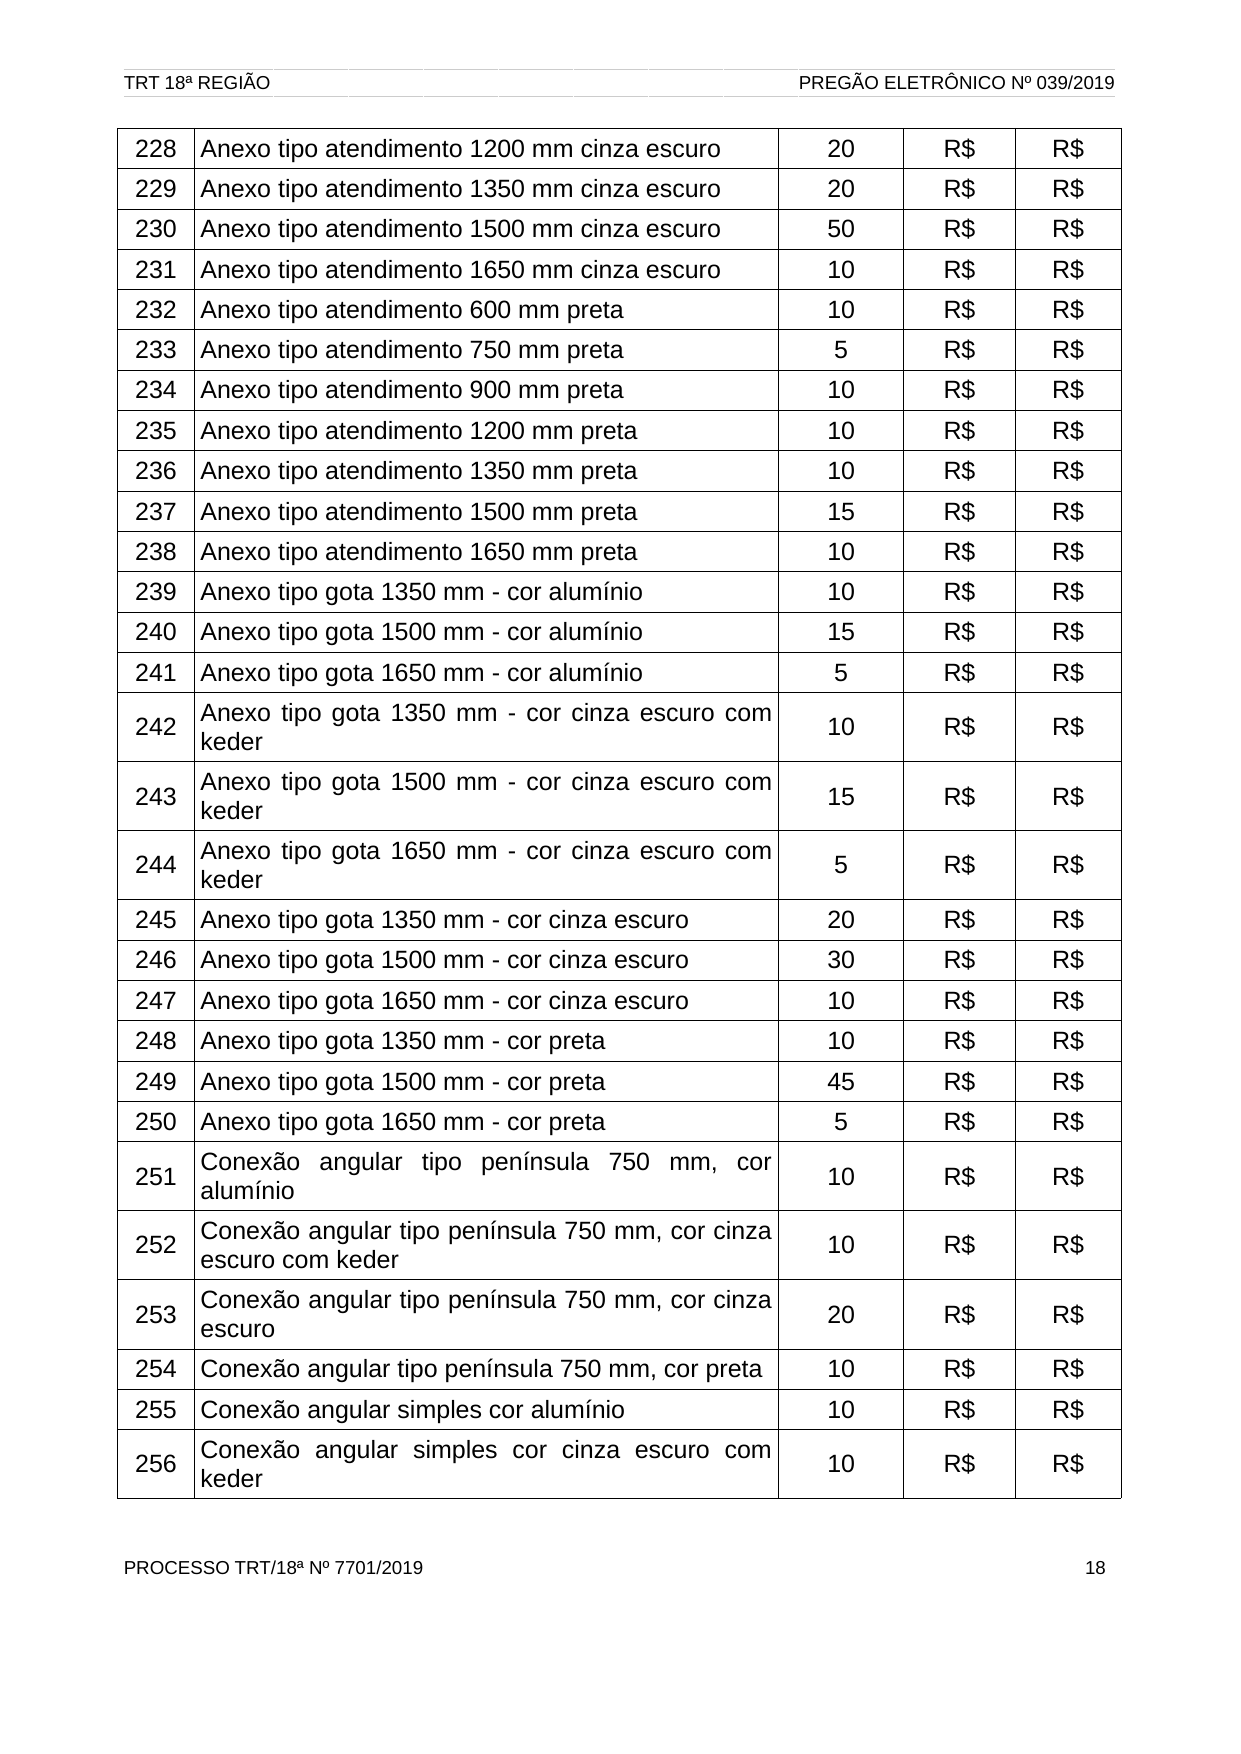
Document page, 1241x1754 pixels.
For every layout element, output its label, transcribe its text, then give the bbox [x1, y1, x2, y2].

table_cell R$ [1016, 492, 1121, 531]
table_cell 10 [779, 572, 903, 612]
table_cell 238 [118, 532, 194, 571]
table_cell R$ [904, 330, 1015, 370]
table_cell 231 [118, 250, 194, 289]
table_cell Anexo tipo gota 1500 mm - cor alumínio [195, 613, 778, 652]
table_cell R$ [1016, 371, 1121, 410]
table_cell Anexo tipo atendimento 1350 mm cinza escuro [195, 169, 778, 208]
table_cell R$ [904, 532, 1015, 571]
table_cell R$ [1016, 900, 1121, 940]
table_cell Anexo tipo gota 1650 mm - cor cinza escuro [195, 981, 778, 1020]
table_cell 15 [779, 762, 903, 830]
table_cell R$ [904, 169, 1015, 208]
table_cell Anexo tipo gota 1650 mm - cor preta [195, 1102, 778, 1141]
table_cell R$ [1016, 250, 1121, 289]
table_cell Anexo tipo atendimento 1350 mm preta [195, 451, 778, 491]
table_cell 10 [779, 1350, 903, 1389]
table_cell 239 [118, 572, 194, 612]
table_cell R$ [1016, 1350, 1121, 1389]
table_cell R$ [904, 572, 1015, 612]
table_cell 10 [779, 411, 903, 450]
table_cell 252 [118, 1211, 194, 1279]
table_cell 247 [118, 981, 194, 1020]
table_cell Anexo tipo atendimento 1200 mm preta [195, 411, 778, 450]
table_cell 10 [779, 1142, 903, 1210]
table_cell 10 [779, 290, 903, 329]
table_cell Anexo tipo gota 1350 mm - cor cinza escuro com keder [195, 693, 778, 761]
table_cell R$ [1016, 411, 1121, 450]
table_cell Anexo tipo gota 1350 mm - cor cinza escuro [195, 900, 778, 940]
table_cell 10 [779, 532, 903, 571]
table_cell R$ [904, 492, 1015, 531]
table_cell 10 [779, 1211, 903, 1279]
table_cell R$ [1016, 941, 1121, 980]
table_cell 234 [118, 371, 194, 410]
table_cell 20 [779, 169, 903, 208]
table_cell 237 [118, 492, 194, 531]
table_cell 20 [779, 1280, 903, 1348]
table_cell 253 [118, 1280, 194, 1348]
table_cell R$ [904, 653, 1015, 692]
table_cell 240 [118, 613, 194, 652]
table_cell Anexo tipo atendimento 600 mm preta [195, 290, 778, 329]
table_cell Anexo tipo gota 1500 mm - cor cinza escuro com keder [195, 762, 778, 830]
table_cell R$ [904, 1142, 1015, 1210]
table_cell R$ [904, 831, 1015, 899]
table_cell R$ [904, 371, 1015, 410]
table_cell 230 [118, 210, 194, 249]
table_cell R$ [1016, 613, 1121, 652]
table_cell Anexo tipo gota 1350 mm - cor preta [195, 1021, 778, 1061]
table_cell R$ [1016, 1062, 1121, 1101]
table_cell R$ [904, 762, 1015, 830]
table_cell R$ [904, 1280, 1015, 1348]
table_cell R$ [1016, 290, 1121, 329]
table_cell R$ [1016, 169, 1121, 208]
table_cell 236 [118, 451, 194, 491]
table_cell 5 [779, 831, 903, 899]
table_cell Anexo tipo gota 1650 mm - cor cinza escuro com keder [195, 831, 778, 899]
table_cell 45 [779, 1062, 903, 1101]
table_cell 245 [118, 900, 194, 940]
table_cell Conexão angular tipo península 750 mm, cor cinza escuro [195, 1280, 778, 1348]
table_cell R$ [904, 210, 1015, 249]
table_cell 248 [118, 1021, 194, 1061]
table_cell R$ [904, 693, 1015, 761]
table_cell 10 [779, 371, 903, 410]
table_cell Anexo tipo atendimento 900 mm preta [195, 371, 778, 410]
table_cell 15 [779, 492, 903, 531]
table_cell R$ [1016, 762, 1121, 830]
table_cell Anexo tipo gota 1350 mm - cor alumínio [195, 572, 778, 612]
table_cell R$ [1016, 532, 1121, 571]
table_cell R$ [1016, 981, 1121, 1020]
table_cell 246 [118, 941, 194, 980]
table_cell R$ [904, 900, 1015, 940]
table_cell 10 [779, 1430, 903, 1498]
table_cell R$ [1016, 572, 1121, 612]
table_cell Conexão angular simples cor cinza escuro com keder [195, 1430, 778, 1498]
table_cell 5 [779, 330, 903, 370]
table_cell R$ [1016, 210, 1121, 249]
table_cell Anexo tipo atendimento 1500 mm cinza escuro [195, 210, 778, 249]
table_cell Anexo tipo atendimento 1500 mm preta [195, 492, 778, 531]
table_cell 244 [118, 831, 194, 899]
table_cell R$ [904, 451, 1015, 491]
table_cell R$ [904, 1102, 1015, 1141]
table_cell R$ [904, 1021, 1015, 1061]
table_cell 5 [779, 1102, 903, 1141]
table_cell 5 [779, 653, 903, 692]
table_cell 235 [118, 411, 194, 450]
table_cell 232 [118, 290, 194, 329]
table_cell 10 [779, 981, 903, 1020]
table_cell Anexo tipo gota 1500 mm - cor cinza escuro [195, 941, 778, 980]
table_cell R$ [1016, 451, 1121, 491]
table_cell 250 [118, 1102, 194, 1141]
table_cell Anexo tipo gota 1500 mm - cor preta [195, 1062, 778, 1101]
table_cell R$ [1016, 653, 1121, 692]
table_cell 229 [118, 169, 194, 208]
table_cell R$ [904, 1350, 1015, 1389]
table_cell 241 [118, 653, 194, 692]
table_cell 10 [779, 250, 903, 289]
table_cell R$ [1016, 693, 1121, 761]
table_cell R$ [904, 1211, 1015, 1279]
table_cell Anexo tipo atendimento 1650 mm cinza escuro [195, 250, 778, 289]
table_cell R$ [904, 129, 1015, 168]
table_cell R$ [904, 981, 1015, 1020]
table_cell R$ [904, 1430, 1015, 1498]
table_cell Conexão angular simples cor alumínio [195, 1390, 778, 1429]
table_cell 249 [118, 1062, 194, 1101]
table_cell 15 [779, 613, 903, 652]
table_cell 10 [779, 693, 903, 761]
table_cell R$ [904, 250, 1015, 289]
table_cell 10 [779, 1021, 903, 1061]
table_cell 20 [779, 900, 903, 940]
table_cell 228 [118, 129, 194, 168]
table_cell R$ [1016, 1102, 1121, 1141]
table_cell R$ [1016, 1390, 1121, 1429]
table_cell 255 [118, 1390, 194, 1429]
table_cell 50 [779, 210, 903, 249]
table_cell 20 [779, 129, 903, 168]
table_cell Conexão angular tipo península 750 mm, cor alumínio [195, 1142, 778, 1210]
table_cell R$ [904, 941, 1015, 980]
table_cell Conexão angular tipo península 750 mm, cor cinza escuro com keder [195, 1211, 778, 1279]
table_cell R$ [1016, 129, 1121, 168]
table_cell Anexo tipo atendimento 1650 mm preta [195, 532, 778, 571]
table_cell R$ [904, 613, 1015, 652]
table_cell R$ [904, 290, 1015, 329]
table_cell R$ [1016, 330, 1121, 370]
table_cell 10 [779, 451, 903, 491]
table_cell R$ [1016, 831, 1121, 899]
table_cell R$ [904, 1390, 1015, 1429]
table_cell 251 [118, 1142, 194, 1210]
table_cell 30 [779, 941, 903, 980]
table_cell 243 [118, 762, 194, 830]
table_cell Anexo tipo atendimento 750 mm preta [195, 330, 778, 370]
table_cell Anexo tipo gota 1650 mm - cor alumínio [195, 653, 778, 692]
table_cell R$ [904, 1062, 1015, 1101]
table_cell R$ [904, 411, 1015, 450]
table_cell Anexo tipo atendimento 1200 mm cinza escuro [195, 129, 778, 168]
table_cell R$ [1016, 1142, 1121, 1210]
table_cell R$ [1016, 1021, 1121, 1061]
table_cell R$ [1016, 1211, 1121, 1279]
table_cell 256 [118, 1430, 194, 1498]
table_cell 242 [118, 693, 194, 761]
table_cell 254 [118, 1350, 194, 1389]
table_cell Conexão angular tipo península 750 mm, cor preta [195, 1350, 778, 1389]
table_cell 233 [118, 330, 194, 370]
table_cell R$ [1016, 1280, 1121, 1348]
table_cell 10 [779, 1390, 903, 1429]
table_cell R$ [1016, 1430, 1121, 1498]
